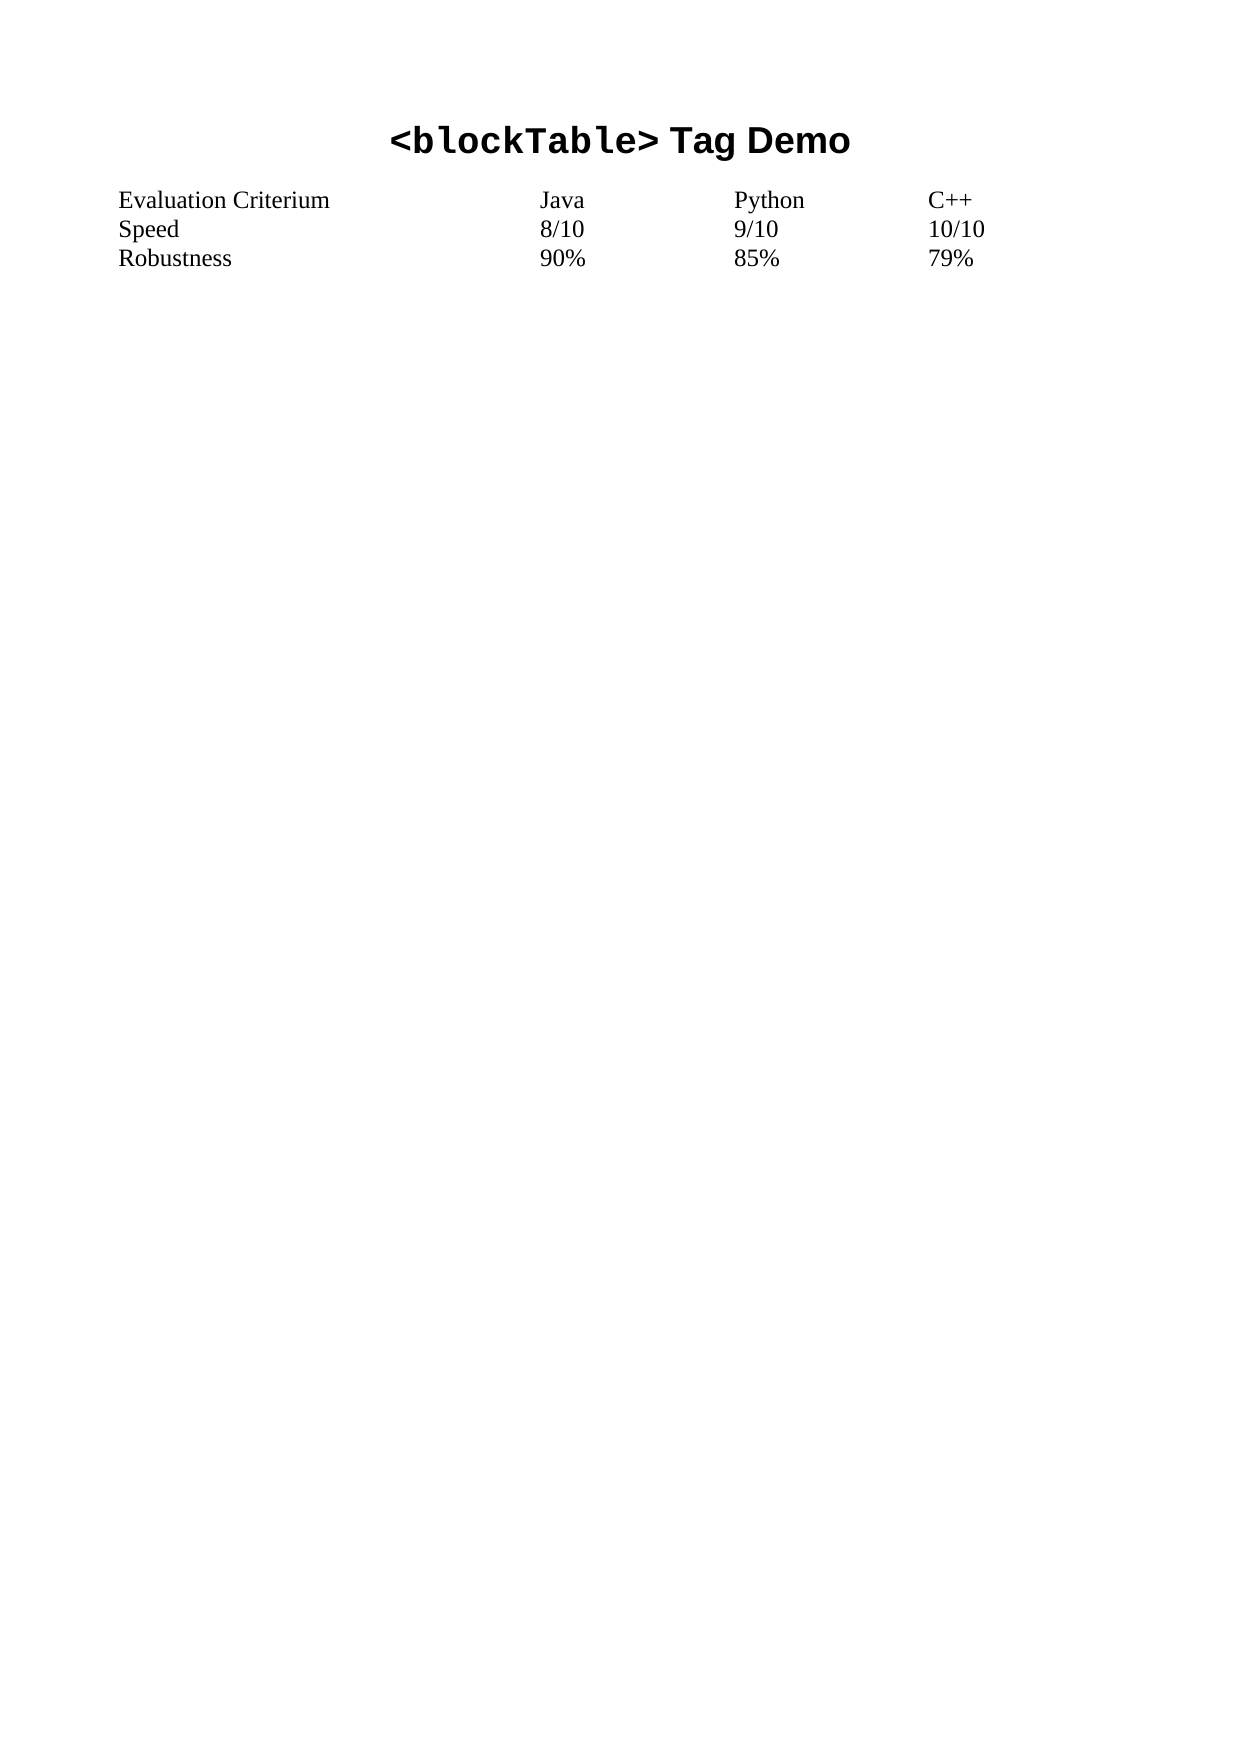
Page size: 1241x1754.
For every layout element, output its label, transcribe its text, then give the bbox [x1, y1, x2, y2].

table_header Python [734, 185, 928, 214]
table_cell 90% [540, 243, 734, 272]
table_header Evaluation Criterium [118, 185, 540, 214]
table_cell Speed [118, 214, 540, 243]
table_cell 9/10 [734, 214, 928, 243]
title <blockTable> Tag Demo [118, 118, 1122, 164]
table_cell 10/10 [928, 214, 1122, 243]
table_header Java [540, 185, 734, 214]
table_cell 79% [928, 243, 1122, 272]
table_header C++ [928, 185, 1122, 214]
table_cell 8/10 [540, 214, 734, 243]
table_cell Robustness [118, 243, 540, 272]
table_cell 85% [734, 243, 928, 272]
